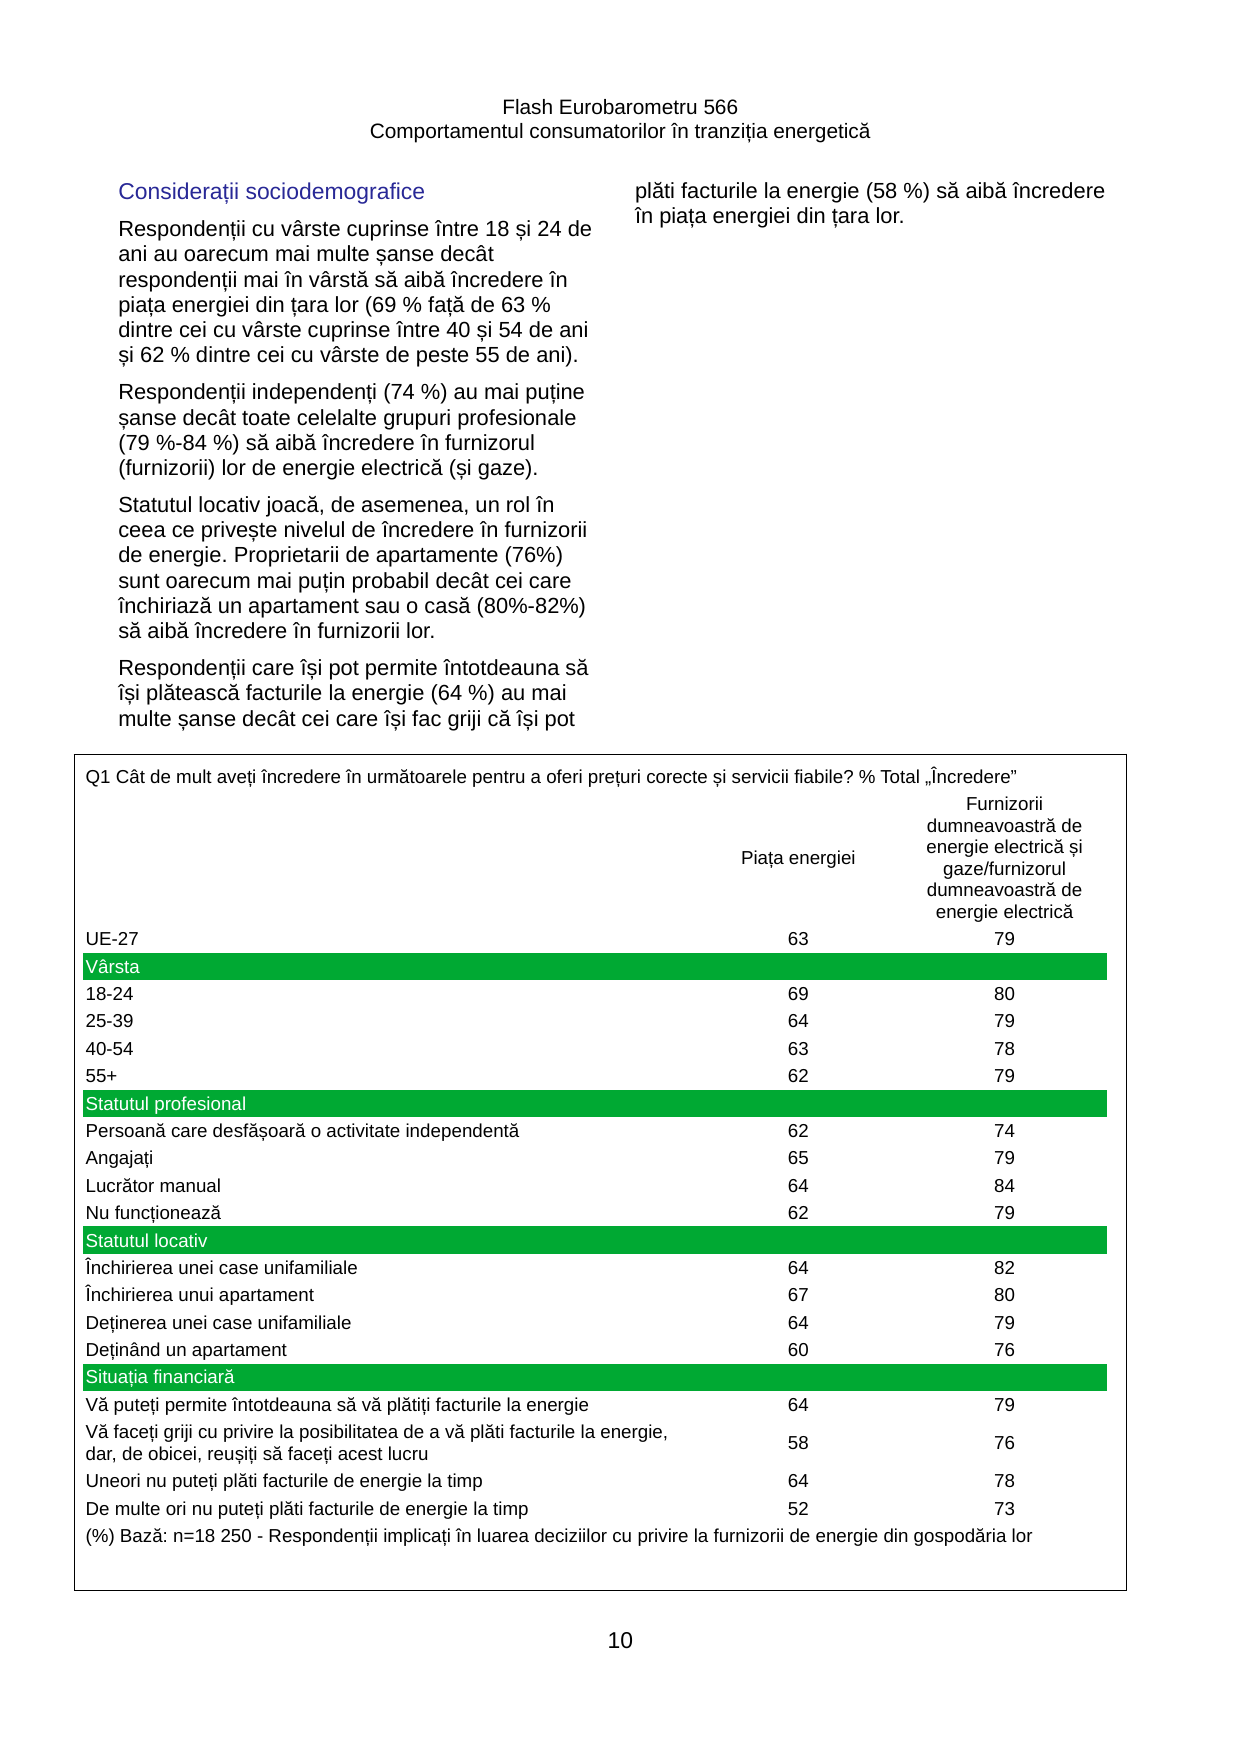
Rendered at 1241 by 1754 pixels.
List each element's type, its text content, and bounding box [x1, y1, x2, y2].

table_cell 67 [695, 1281, 901, 1309]
table_cell 64 [695, 1172, 901, 1199]
table_cell 79 [901, 1391, 1107, 1418]
table_cell UE-27 [83, 925, 695, 952]
table_cell Furnizorii dumneavoastră de energie electrică și gaze/furnizorul dumneavoastră de energie electrică [901, 790, 1107, 925]
table_cell 64 [695, 1254, 901, 1281]
table_cell 64 [695, 1007, 901, 1035]
table_cell Situația financiară [83, 1364, 695, 1391]
text Considerații sociodemografice [118, 178, 605, 204]
table_cell 62 [695, 1117, 901, 1144]
table_cell 60 [695, 1336, 901, 1363]
table_cell [695, 1090, 901, 1117]
table_cell [901, 1364, 1107, 1391]
table_cell Vă puteți permite întotdeauna să vă plătiți facturile la energie [83, 1391, 695, 1418]
table_cell 79 [901, 925, 1107, 952]
table_cell 69 [695, 980, 901, 1007]
table_cell Vârsta [83, 953, 695, 980]
table_cell 64 [695, 1467, 901, 1494]
table_cell 58 [695, 1418, 901, 1467]
table_cell 40-54 [83, 1035, 695, 1062]
table_cell Lucrător manual [83, 1172, 695, 1199]
table_cell [901, 1226, 1107, 1254]
table_cell [695, 1364, 901, 1391]
text Respondenții independenți (74 %) au mai puține șanse decât toate celelalte grupuri profesionale (79 %-84 %) să aibă încredere în furnizorul (furnizorii) lor de energie electrică (și gaze). [118, 379, 605, 480]
text Respondenții care își pot permite întotdeauna să își plătească facturile la energie (64 %) au mai multe șanse decât cei care își fac griji că își pot [118, 655, 605, 731]
table_cell 65 [695, 1144, 901, 1172]
table_cell [83, 790, 695, 925]
text Respondenții cu vârste cuprinse între 18 și 24 de ani au oarecum mai multe șanse decât respondenții mai în vârstă să aibă încredere în piața energiei din țara lor (69 % față de 63 % dintre cei cu vârste cuprinse între 40 și 54 de ani și 62 % dintre cei cu vârste de peste 55 de ani). [118, 216, 605, 367]
text Statutul locativ joacă, de asemenea, un rol în ceea ce privește nivelul de încredere în furnizorii de energie. Proprietarii de apartamente (76%) sunt oarecum mai puțin probabil decât cei care închiriază un apartament sau o casă (80%-82%) să aibă încredere în furnizorii lor. [118, 492, 605, 643]
table_cell 76 [901, 1418, 1107, 1467]
table_cell Deținerea unei case unifamiliale [83, 1309, 695, 1336]
table_cell Nu funcționează [83, 1199, 695, 1226]
table_cell Închirierea unei case unifamiliale [83, 1254, 695, 1281]
table_cell 78 [901, 1467, 1107, 1494]
table_cell Piața energiei [695, 790, 901, 925]
table_cell 74 [901, 1117, 1107, 1144]
table_cell 55+ [83, 1062, 695, 1089]
table_cell 79 [901, 1007, 1107, 1035]
table_cell 73 [901, 1495, 1107, 1522]
table_cell 18-24 [83, 980, 695, 1007]
table_cell 76 [901, 1336, 1107, 1363]
table_cell 63 [695, 925, 901, 952]
table_cell 79 [901, 1199, 1107, 1226]
table_cell Statutul locativ [83, 1226, 695, 1254]
table_cell Închirierea unui apartament [83, 1281, 695, 1309]
table_cell 63 [695, 1035, 901, 1062]
table_cell 62 [695, 1062, 901, 1089]
table_cell Persoană care desfășoară o activitate independentă [83, 1117, 695, 1144]
table_cell De multe ori nu puteți plăti facturile de energie la timp [83, 1495, 695, 1522]
table_cell Uneori nu puteți plăti facturile de energie la timp [83, 1467, 695, 1494]
table_cell Statutul profesional [83, 1090, 695, 1117]
table_cell [901, 953, 1107, 980]
table_cell 84 [901, 1172, 1107, 1199]
table_cell [695, 953, 901, 980]
table_cell 80 [901, 980, 1107, 1007]
table_cell 78 [901, 1035, 1107, 1062]
table_cell 25-39 [83, 1007, 695, 1035]
table_cell 62 [695, 1199, 901, 1226]
table_cell 80 [901, 1281, 1107, 1309]
table_cell 79 [901, 1309, 1107, 1336]
table_cell 79 [901, 1144, 1107, 1172]
table_cell [901, 1090, 1107, 1117]
table_cell Vă faceți griji cu privire la posibilitatea de a vă plăti facturile la energie, dar, de obicei, reușiți să faceți acest lucru [83, 1418, 695, 1467]
table_cell (%) Bază: n=18 250 - Respondenții implicați în luarea deciziilor cu privire la furnizorii de energie din gospodăria lor [83, 1522, 1107, 1549]
table_cell 79 [901, 1062, 1107, 1089]
table_cell Angajați [83, 1144, 695, 1172]
table_cell 52 [695, 1495, 901, 1522]
text plăti facturile la energie (58 %) să aibă încredere în piața energiei din țara lor. [635, 178, 1122, 228]
table_header Q1 Cât de mult aveți încredere în următoarele pentru a oferi prețuri corecte și servicii fiabile? % Total „Încredere” [83, 763, 1107, 790]
table_cell Deținând un apartament [83, 1336, 695, 1363]
table_cell 82 [901, 1254, 1107, 1281]
table_cell 64 [695, 1309, 901, 1336]
table_cell [695, 1226, 901, 1254]
text [75, 755, 1126, 1590]
table_cell 64 [695, 1391, 901, 1418]
